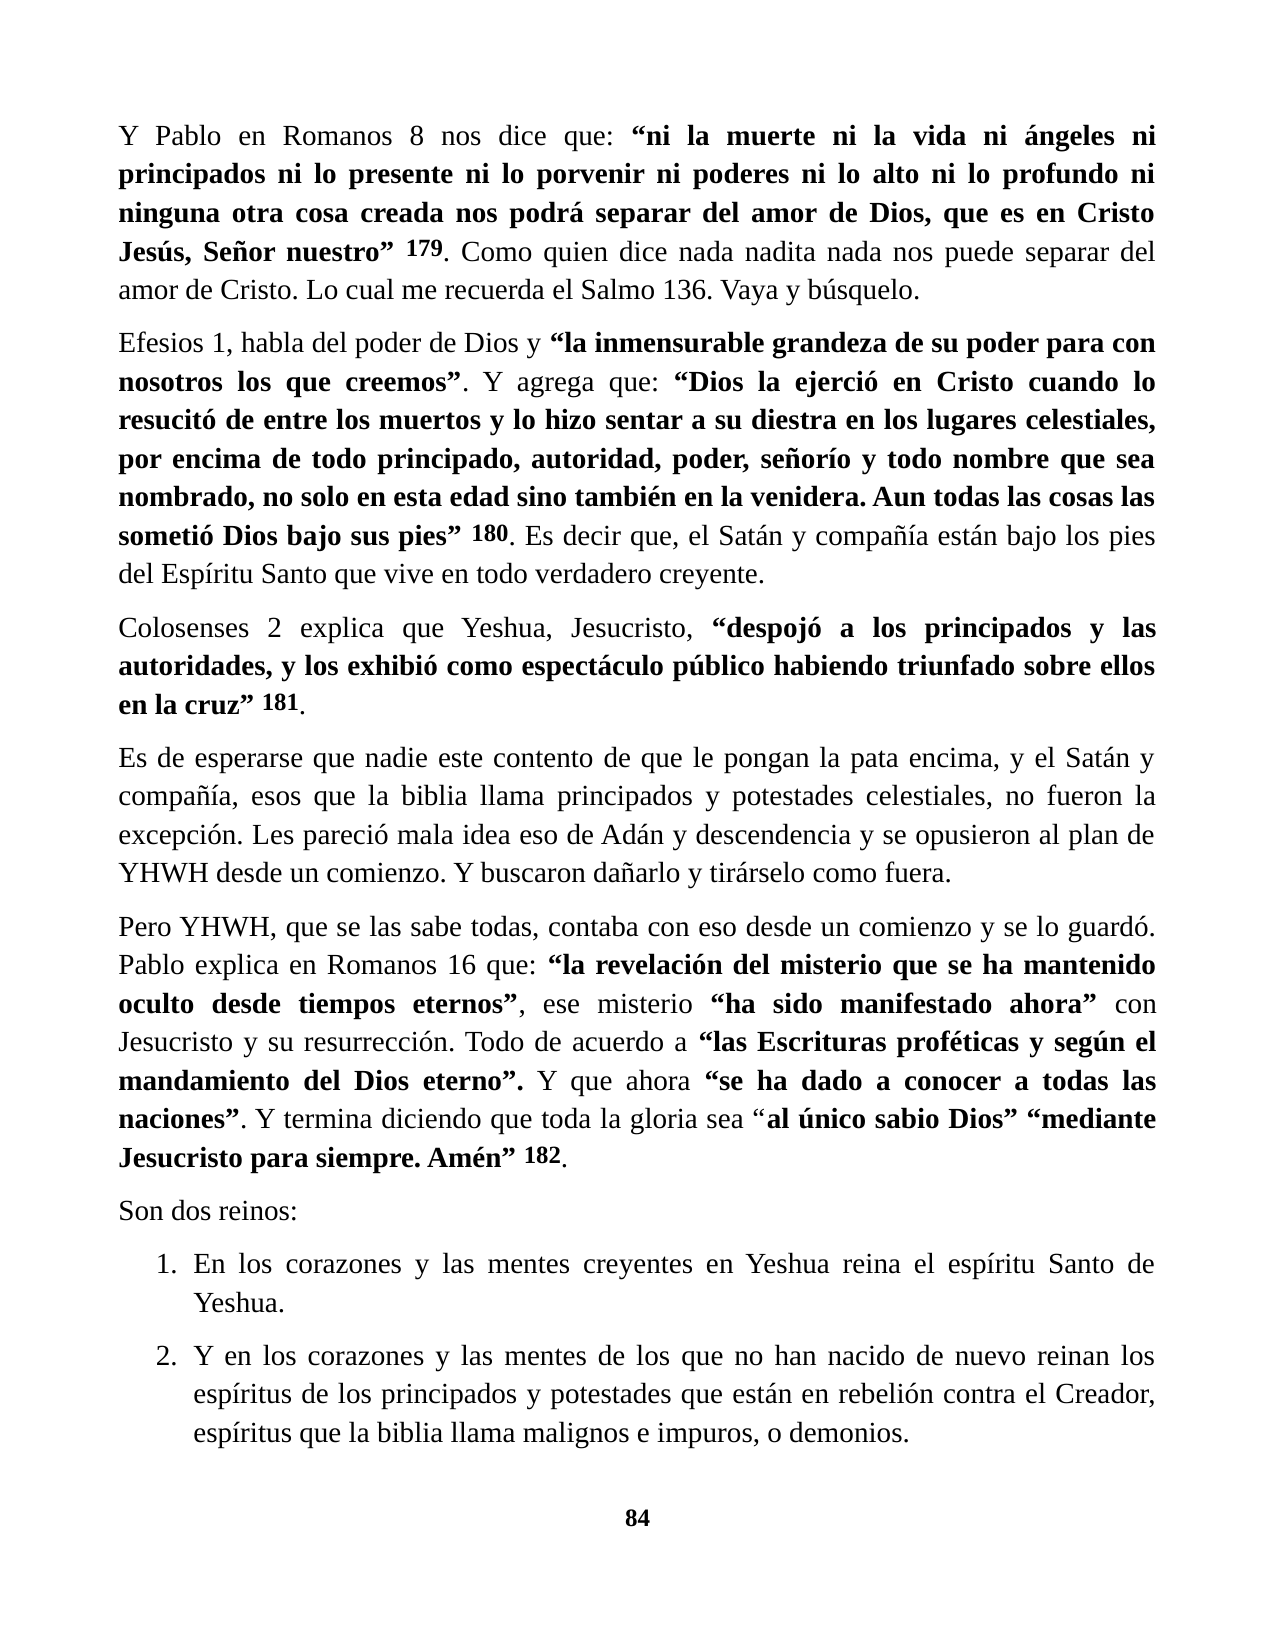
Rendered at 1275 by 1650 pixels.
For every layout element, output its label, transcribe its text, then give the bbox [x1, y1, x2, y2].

text Colosenses 2 explica que Yeshua, Jesucristo, “despojó a los principados y las autoridades, y los exhibió como espectáculo público habiendo triunfado sobre ellos en la cruz” . [118, 610, 1157, 720]
text Son dos reinos: [118, 1193, 1157, 1227]
text Efesios 1, habla del poder de Dios y “la inmensurable grandeza de su poder para con nosotros los que creemos”. Y agrega que: “Dios la ejerció en Cristo cuando lo resucitó de entre los muertos y lo hizo sentar a su diestra en los lugares celestiales, por encima de todo principado, autoridad, poder, señorío y todo nombre que sea nombrado, no solo en esta edad sino también en la venidera. Aun todas las cosas las sometió Dios bajo sus pies” . Es decir que, el Satán y compañía están bajo los pies del Espíritu Santo que vive en todo verdadero creyente. [118, 325, 1157, 590]
text Es de esperarse que nadie este contento de que le pongan la pata encima, y el Satán y compañía, esos que la biblia llama principados y potestades celestiales, no fueron la excepción. Les pareció mala idea eso de Adán y descendencia y se opusieron al plan de YHWH desde un comienzo. Y buscaron dañarlo y tirárselo como fuera. [118, 740, 1157, 889]
text Y Pablo en Romanos 8 nos dice que: “ni la muerte ni la vida ni ángeles ni principados ni lo presente ni lo porvenir ni poderes ni lo alto ni lo profundo ni ninguna otra cosa creada nos podrá separar del amor de Dios, que es en Cristo Jesús, Señor nuestro” . Como quien dice nada nadita nada nos puede separar del amor de Cristo. Lo cual me recuerda el Salmo 136. Vaya y búsquelo. [118, 118, 1157, 306]
list En los corazones y las mentes creyentes en Yeshua reina el espíritu Santo de Yeshua. [156, 1246, 1157, 1318]
list Y en los corazones y las mentes de los que no han nacido de nuevo reinan los espíritus de los principados y potestades que están en rebelión contra el Creador, espíritus que la biblia llama malignos e impuros, o demonios. [156, 1338, 1157, 1448]
text Pero YHWH, que se las sabe todas, contaba con eso desde un comienzo y se lo guardó. Pablo explica en Romanos 16 que: “la revelación del misterio que se ha mantenido oculto desde tiempos eternos”, ese misterio “ha sido manifestado ahora” con Jesucristo y su resurrección. Todo de acuerdo a “las Escrituras proféticas y según el mandamiento del Dios eterno”. Y que ahora “se ha dado a conocer a todas las naciones”. Y termina diciendo que toda la gloria sea “al único sabio Dios” “mediante Jesucristo para siempre. Amén” . [118, 909, 1157, 1173]
